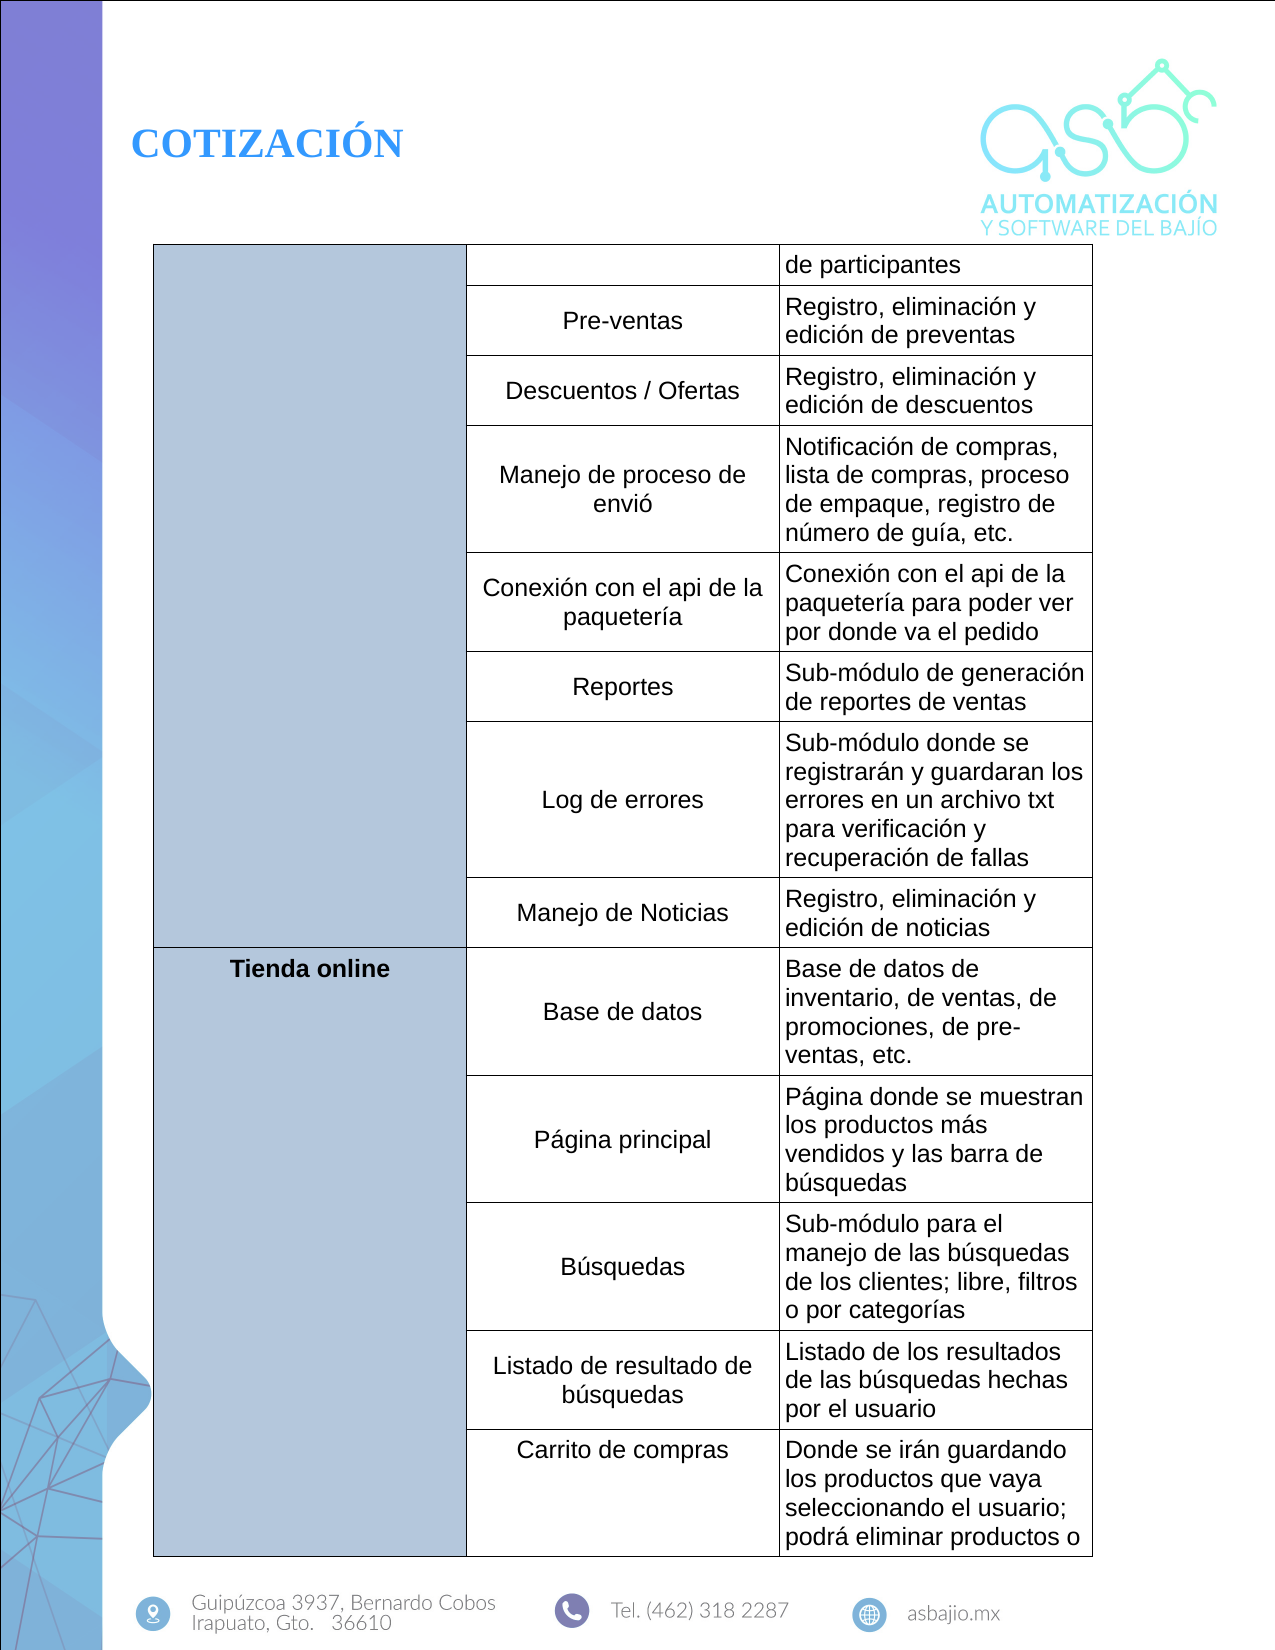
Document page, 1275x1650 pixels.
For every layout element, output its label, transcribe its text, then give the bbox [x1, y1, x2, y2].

table_cell Listado de resultado de búsquedas [467, 1331, 779, 1428]
table_cell Listado de los resultados de las búsquedas hechas por el usuario [780, 1331, 1092, 1428]
table_cell Conexión con el api de la paquetería para poder ver por donde va el pedido [780, 553, 1092, 651]
table_cell Sub-módulo de generación de reportes de ventas [780, 652, 1092, 721]
table_cell Sub-módulo donde se registrarán y guardaran los errores en un archivo txt para verificación y recuperación de fallas [780, 722, 1092, 877]
table_cell [467, 245, 779, 285]
table_cell Página principal [467, 1076, 779, 1202]
table_cell Base de datos de inventario, de ventas, de promociones, de pre-ventas, etc. [780, 948, 1092, 1075]
table_cell Donde se irán guardando los productos que vaya seleccionando el usuario; podrá eliminar productos o [780, 1430, 1092, 1556]
table_cell Carrito de compras [467, 1430, 779, 1556]
table_cell Búsquedas [467, 1203, 779, 1330]
table_cell Reportes [467, 652, 779, 721]
table_cell Manejo de proceso de envió [467, 426, 779, 552]
table_cell Descuentos / Ofertas [467, 356, 779, 425]
table_cell Sub-módulo para el manejo de las búsquedas de los clientes; libre, filtros o por categorías [780, 1203, 1092, 1330]
table_cell Registro, eliminación y edición de preventas [780, 286, 1092, 355]
table_cell Pre-ventas [467, 286, 779, 355]
table_cell Notificación de compras, lista de compras, proceso de empaque, registro de número de guía, etc. [780, 426, 1092, 552]
table_cell Conexión con el api de la paquetería [467, 553, 779, 651]
table_cell Registro, eliminación y edición de noticias [780, 878, 1092, 947]
table_cell Registro, eliminación y edición de descuentos [780, 356, 1092, 425]
table_cell Log de errores [467, 722, 779, 877]
table_cell Tienda online [154, 948, 466, 1556]
table_cell Página donde se muestran los productos más vendidos y las barra de búsquedas [780, 1076, 1092, 1202]
table_cell Manejo de Noticias [467, 878, 779, 947]
table_cell de participantes [780, 245, 1092, 285]
table_cell Base de datos [467, 948, 779, 1075]
